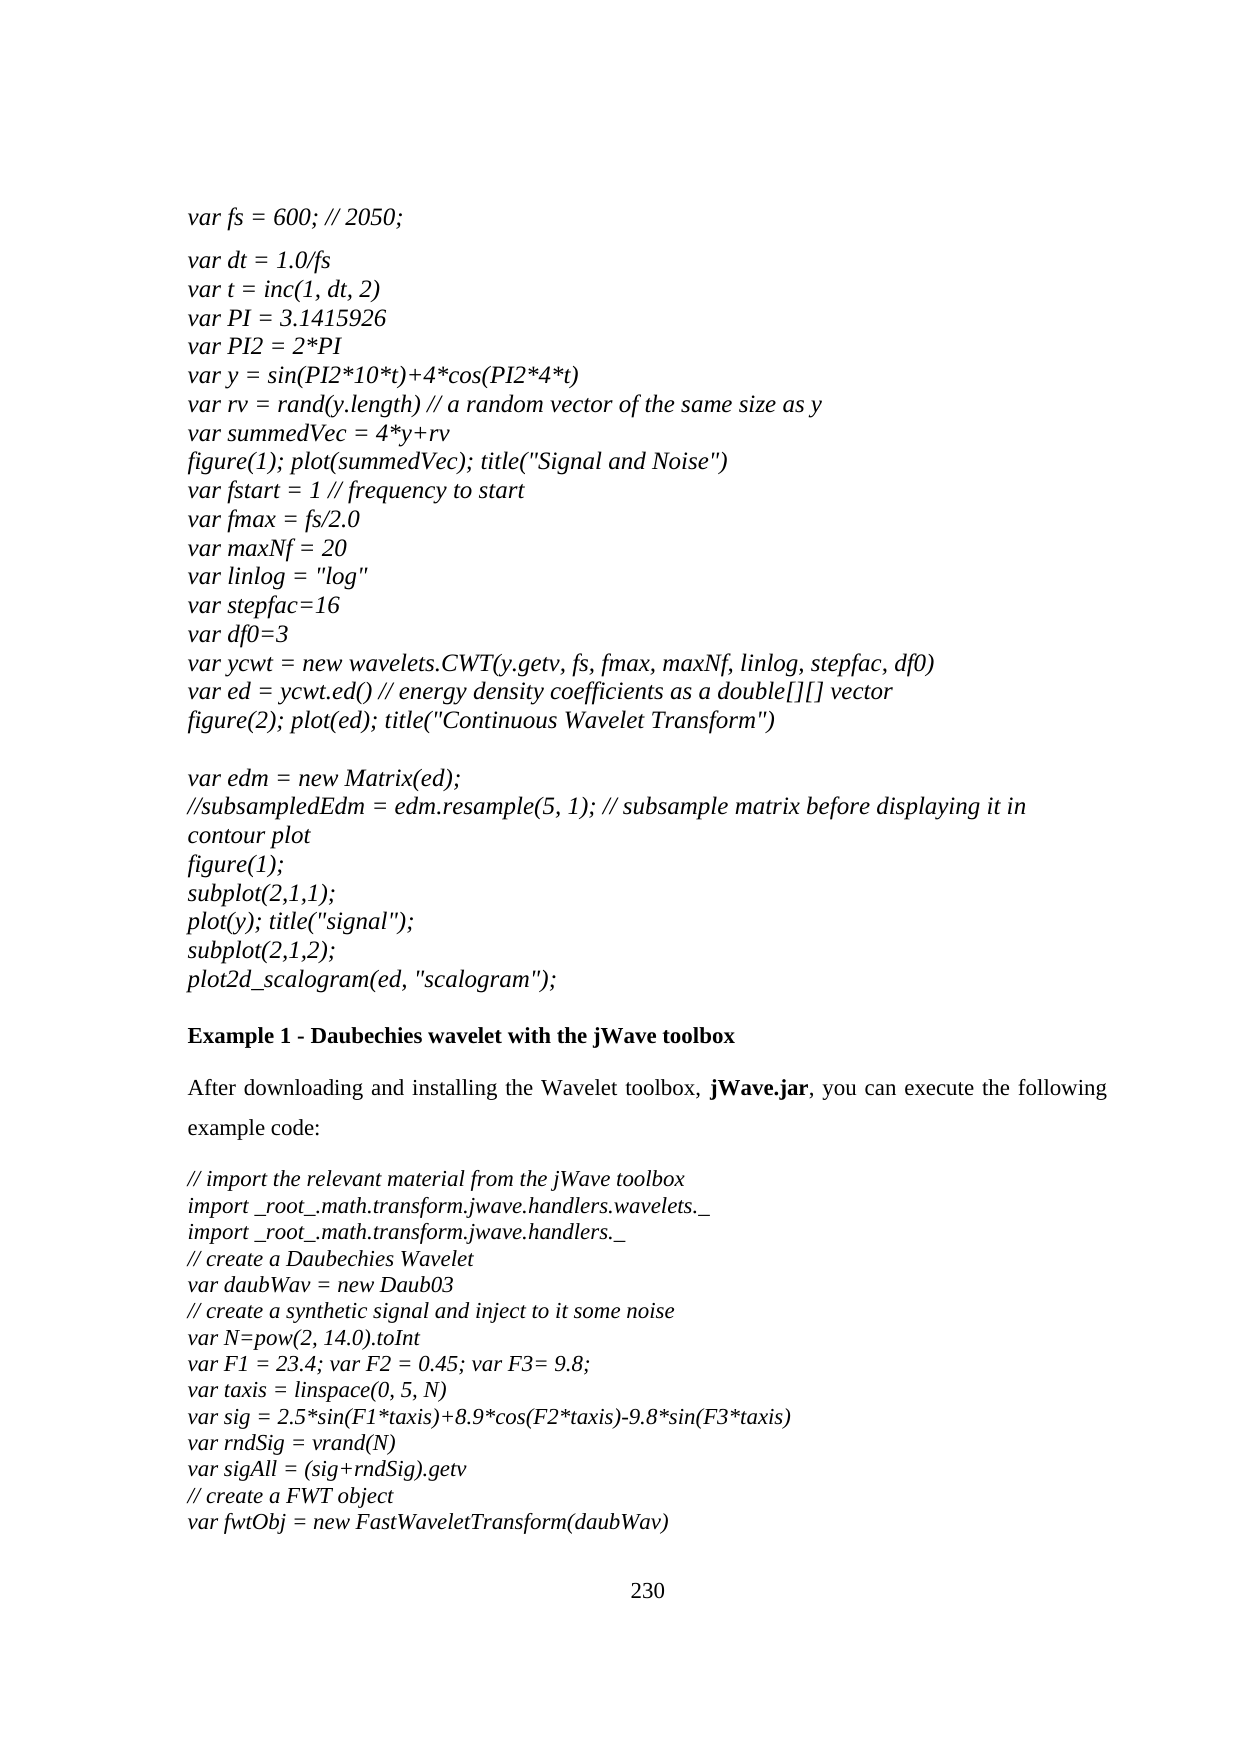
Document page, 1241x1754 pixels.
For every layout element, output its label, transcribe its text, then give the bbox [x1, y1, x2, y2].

text var edm = new Matrix(ed); [187, 763, 1108, 791]
text Example 1 - Daubechies wavelet with the jWave toolbox [187, 1022, 1108, 1048]
text var rndSig = vrand(N) [187, 1429, 1108, 1455]
text var df0=3 [187, 619, 1108, 648]
text figure(1); [187, 849, 1108, 878]
text var sig = 2.5*sin(F1*taxis)+8.9*cos(F2*taxis)-9.8*sin(F3*taxis) [187, 1403, 1108, 1429]
text // import the relevant material from the jWave toolbox [187, 1166, 1108, 1192]
text // create a Daubechies Wavelet [187, 1244, 1108, 1271]
text // create a synthetic signal and inject to it some noise [187, 1297, 1108, 1324]
text var rv = rand(y.length) // a random vector of the same size as y [187, 389, 1108, 418]
text var stepfac=16 [187, 590, 1108, 619]
text var maxNf = 20 [187, 533, 1108, 561]
text var fs = 600; // 2050; [187, 202, 1108, 231]
text var linlog = "log" [187, 561, 1108, 590]
text var fmax = fs/2.0 [187, 504, 1108, 533]
text var ed = ycwt.ed() // energy density coefficients as a double[][] vector [187, 676, 1108, 705]
text plot2d_scalogram(ed, "scalogram"); [187, 964, 1108, 993]
text var PI = 3.1415926 [187, 303, 1108, 331]
text figure(1); plot(summedVec); title("Signal and Noise") [187, 446, 1108, 475]
text figure(2); plot(ed); title("Continuous Wavelet Transform") [187, 705, 1108, 734]
text plot(y); title("signal"); [187, 906, 1108, 935]
text var N=pow(2, 14.0).toInt [187, 1324, 1108, 1350]
text subplot(2,1,1); [187, 878, 1108, 906]
text var F1 = 23.4; var F2 = 0.45; var F3= 9.8; [187, 1350, 1108, 1376]
text subplot(2,1,2); [187, 935, 1108, 964]
text var PI2 = 2*PI [187, 331, 1108, 360]
text After downloading and installing the Wavelet toolbox, jWave.jar, you can execute the following example code: [187, 1074, 1108, 1140]
text var taxis = linspace(0, 5, N) [187, 1376, 1108, 1403]
text import _root_.math.transform.jwave.handlers._ [187, 1218, 1108, 1244]
text var ycwt = new wavelets.CWT(y.getv, fs, fmax, maxNf, linlog, stepfac, df0) [187, 648, 1108, 676]
text var sigAll = (sig+rndSig).getv [187, 1455, 1108, 1482]
text var daubWav = new Daub03 [187, 1271, 1108, 1297]
text // create a FWT object [187, 1482, 1108, 1508]
text var dt = 1.0/fs [187, 245, 1108, 274]
text var y = sin(PI2*10*t)+4*cos(PI2*4*t) [187, 360, 1108, 389]
text import _root_.math.transform.jwave.handlers.wavelets._ [187, 1192, 1108, 1218]
text var t = inc(1, dt, 2) [187, 274, 1108, 303]
text var summedVec = 4*y+rv [187, 418, 1108, 446]
text var fstart = 1 // frequency to start [187, 475, 1108, 504]
text var fwtObj = new FastWaveletTransform(daubWav) [187, 1508, 1108, 1534]
text //subsampledEdm = edm.resample(5, 1); // subsample matrix before displaying it in contour plot [187, 791, 1108, 849]
